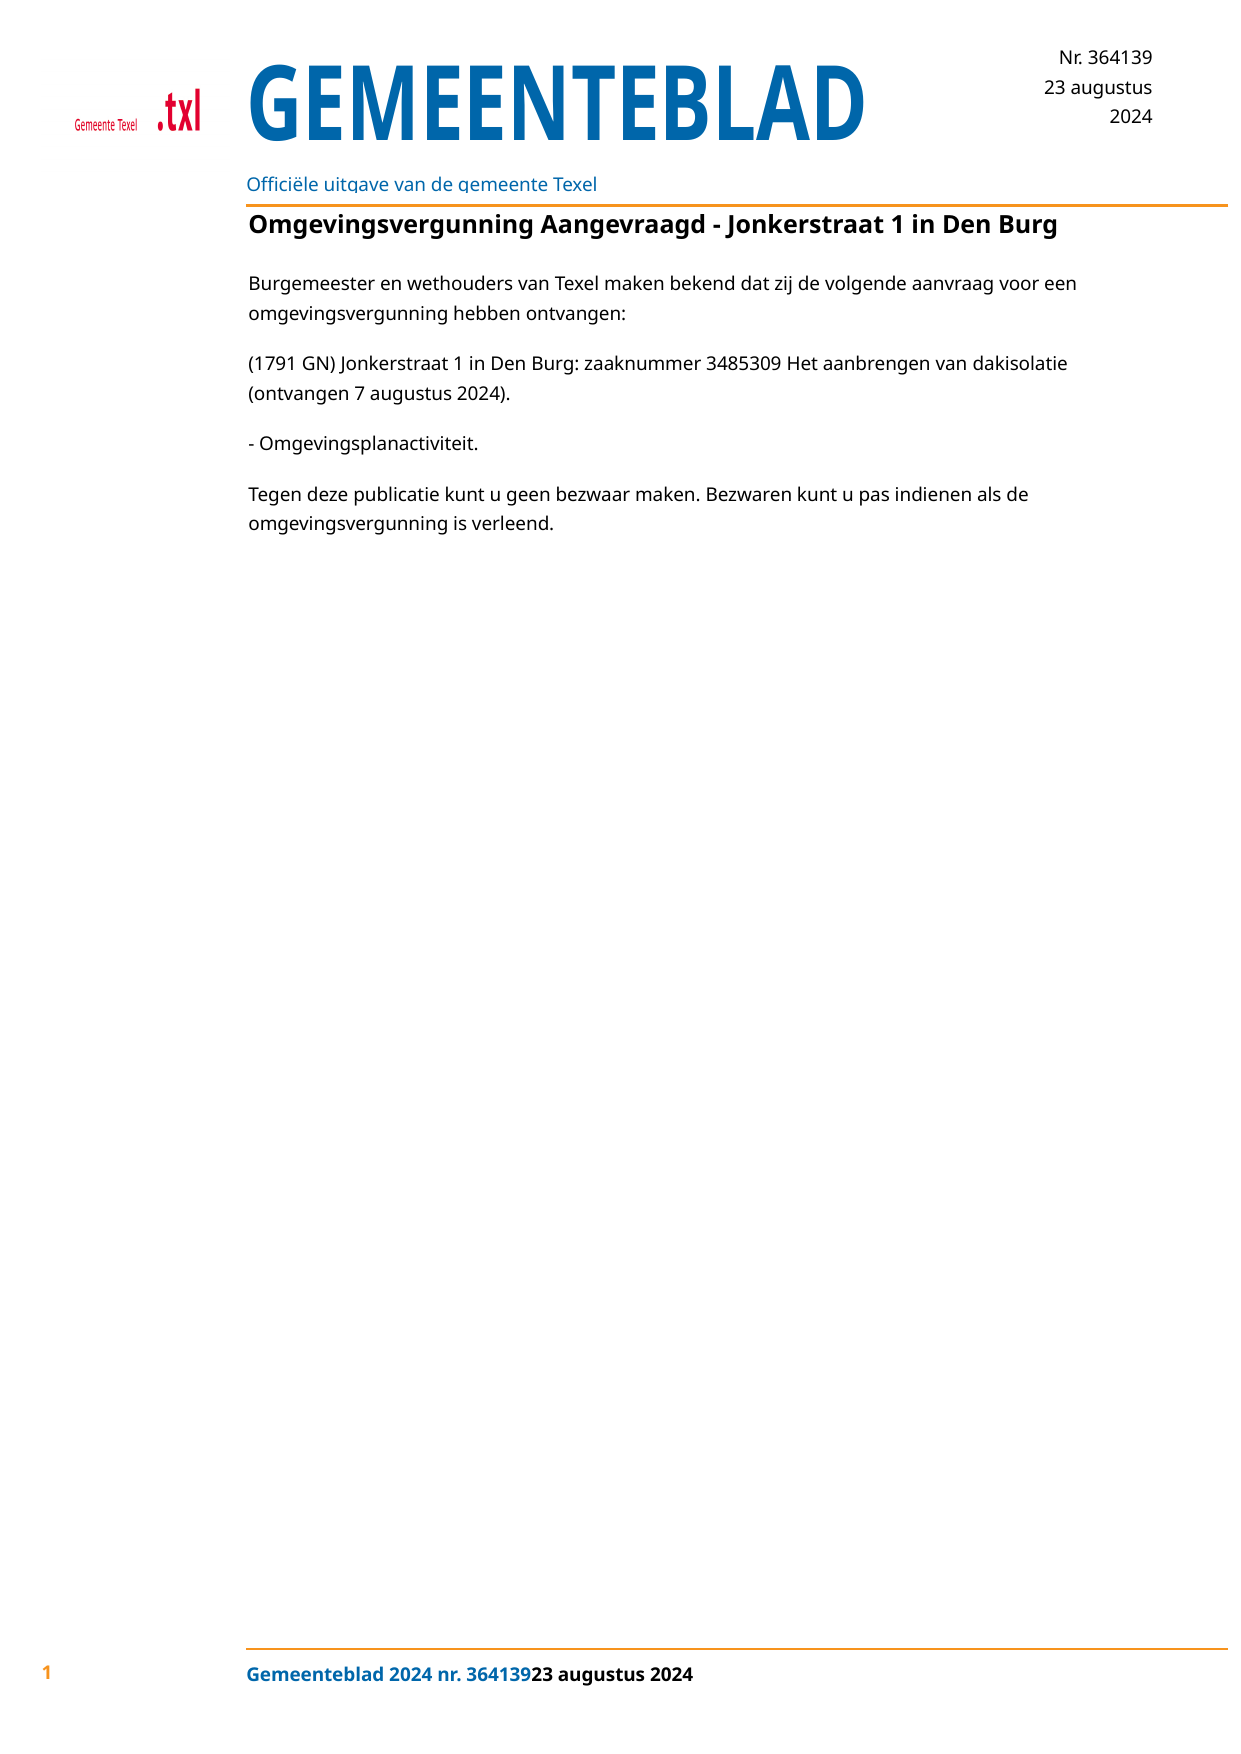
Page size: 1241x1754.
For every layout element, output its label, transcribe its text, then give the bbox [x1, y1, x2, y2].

text Burgemeester en wethouders van Texel maken bekend dat zij de volgende aanvraag voor een omgevingsvergunning hebben ontvangen: [248, 270, 1152, 326]
text - Omgevingsplanactiviteit. [248, 430, 1152, 456]
text (1791 GN) Jonkerstraat 1 in Den Burg: zaaknummer 3485309 Het aanbrengen van dakisolatie (ontvangen 7 augustus 2024). [248, 350, 1152, 406]
text Tegen deze publicatie kunt u geen bezwaar maken. Bezwaren kunt u pas indienen als de omgevingsvergunning is verleend. [248, 481, 1152, 536]
text Omgevingsvergunning Aangevraagd - Jonkerstraat 1 in Den Burg [248, 207, 1152, 241]
picture [41, 47, 231, 172]
